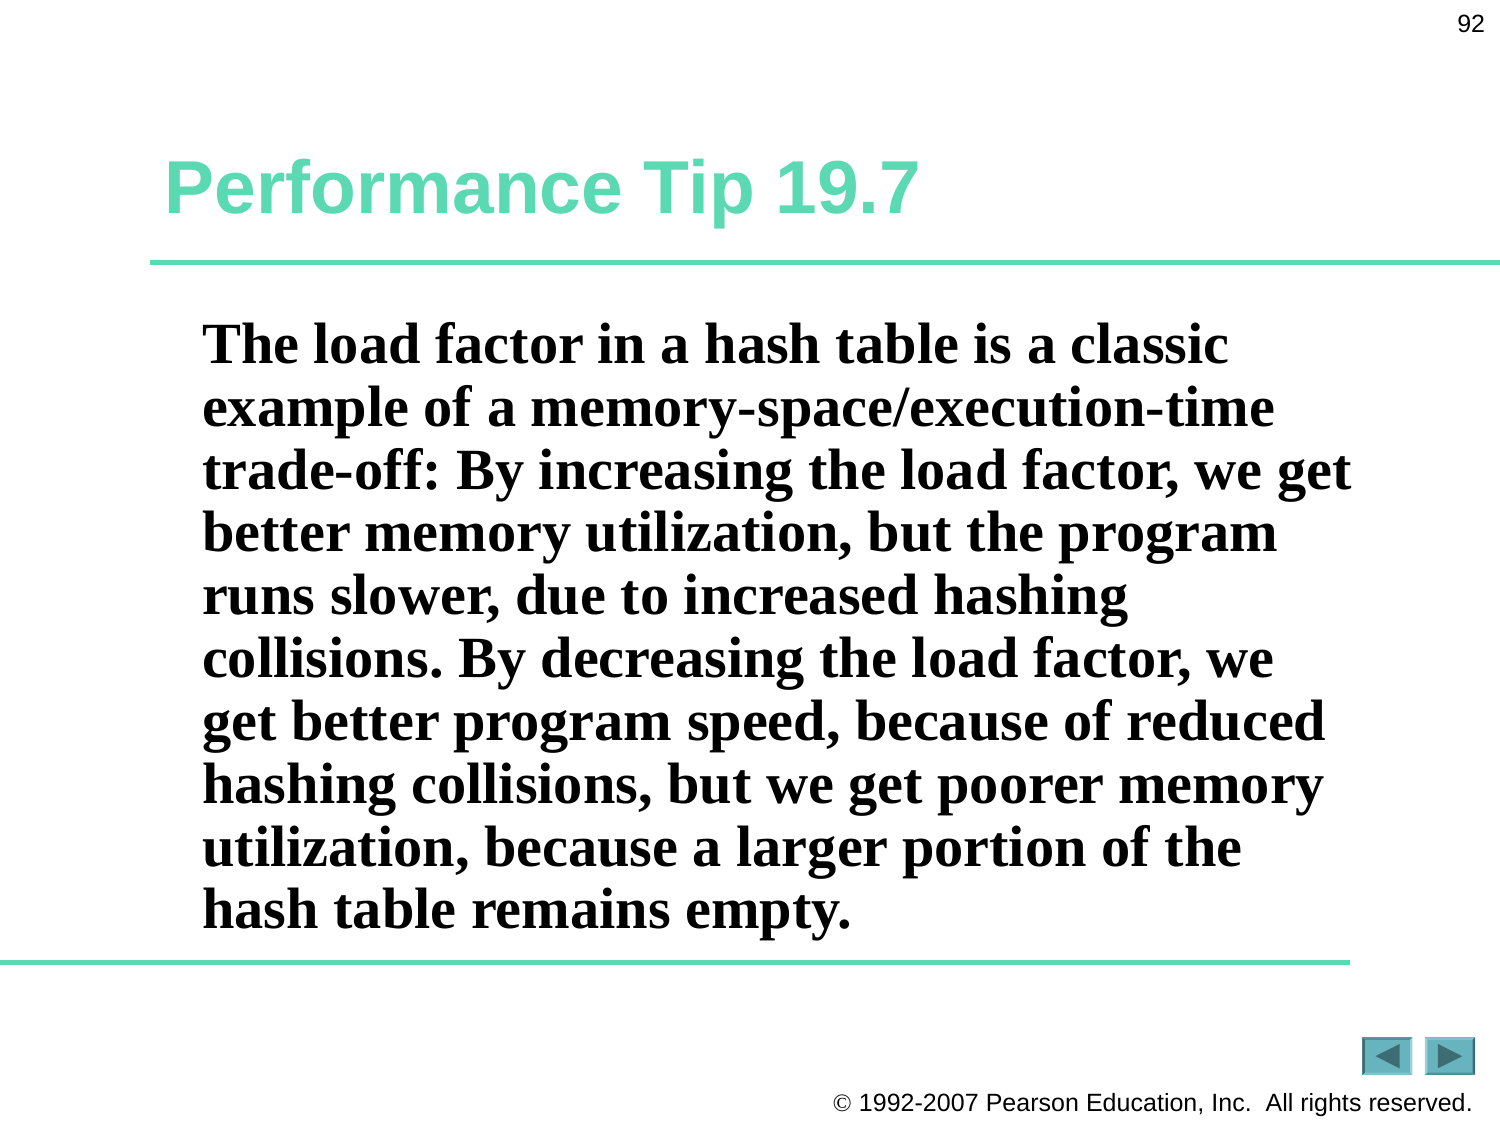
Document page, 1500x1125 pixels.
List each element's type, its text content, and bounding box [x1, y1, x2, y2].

text_box [1149, 0, 1500, 79]
list The load factor in a hash table is a classic example of a memory-space/execution-time trade-off: By increasing the load factor, we get better memory utilization, but the program runs slower, due to increased hashing collisions. By decreasing the load factor, we get better program speed, because of reduced hashing collisions, but we get poorer memory utilization, because a larger portion of the hash table remains empty. [187, 304, 1375, 951]
title Performance Tip 19.7 [149, 112, 1425, 263]
